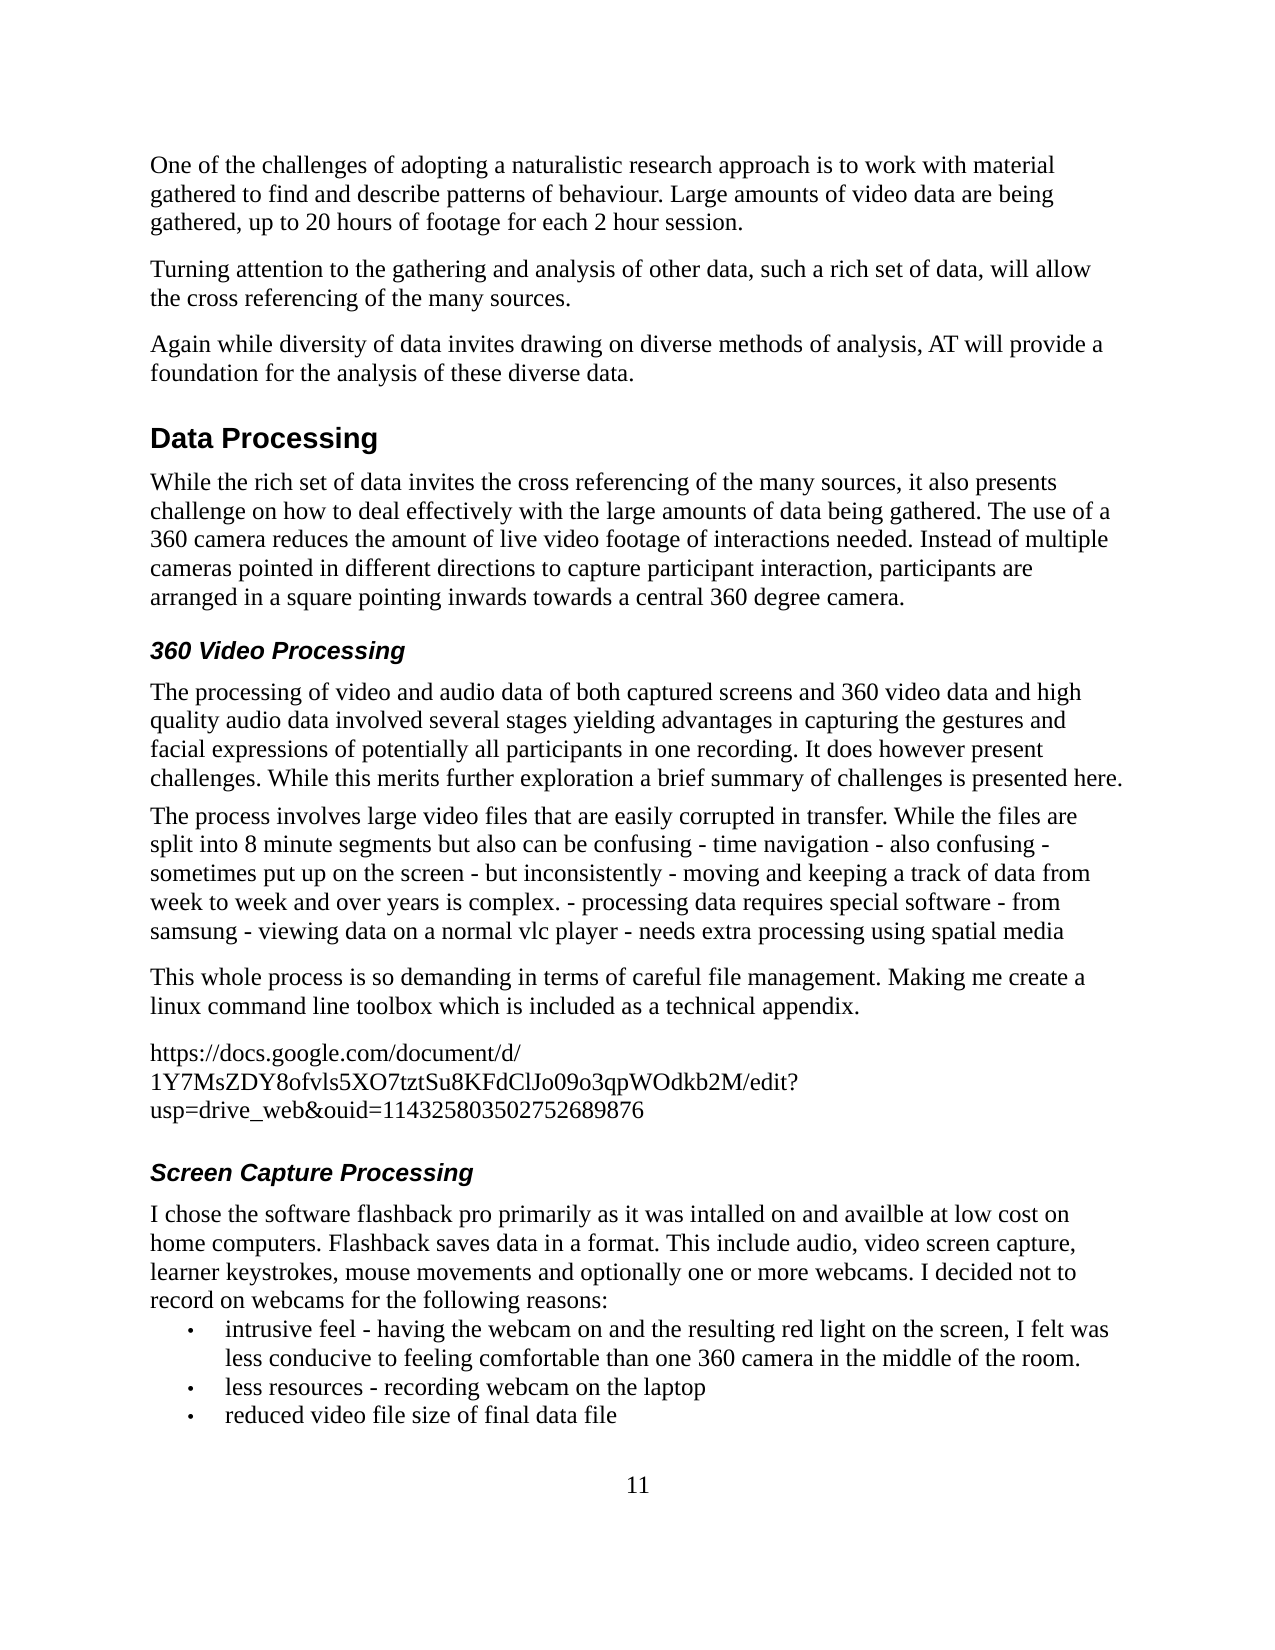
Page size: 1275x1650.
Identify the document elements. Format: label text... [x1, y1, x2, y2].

text One of the challenges of adopting a naturalistic research approach is to work with material gathered to find and describe patterns of behaviour. Large amounts of video data are being gathered, up to 20 hours of footage for each 2 hour session. [150, 150, 1125, 236]
text The processing of video and audio data of both captured screens and 360 video data and high quality audio data involved several stages yielding advantages in capturing the gestures and facial expressions of potentially all participants in one recording. It does however present challenges. While this merits further exploration a brief summary of challenges is presented here. [150, 677, 1125, 792]
subtitle Screen Capture Processing [150, 1158, 1125, 1187]
text I chose the software flashback pro primarily as it was intalled on and availble at low cost on home computers. Flashback saves data in a format. This include audio, video screen capture, learner keystrokes, mouse movements and optionally one or more webcams. I decided not to record on webcams for the following reasons: [150, 1199, 1125, 1314]
text Turning attention to the gathering and analysis of other data, such a rich set of data, will allow the cross referencing of the many sources. [150, 254, 1125, 312]
list reduced video file size of final data file [187, 1400, 1125, 1429]
text https://docs.google.com/document/d/1Y7MsZDY8ofvls5XO7tztSu8KFdClJo09o3qpWOdkb2M/edit?usp=drive_web&ouid=114325803502752689876 [150, 1038, 1125, 1124]
text Again while diversity of data invites drawing on diverse methods of analysis, AT will provide a foundation for the analysis of these diverse data. [150, 329, 1125, 387]
subtitle Data Processing [150, 421, 1125, 454]
list less resources - recording webcam on the laptop [187, 1372, 1125, 1400]
text The process involves large video files that are easily corrupted in transfer. While the files are split into 8 minute segments but also can be confusing - time navigation - also confusing - sometimes put up on the screen - but inconsistently - moving and keeping a track of data from week to week and over years is complex. - processing data requires special software - from samsung - viewing data on a normal vlc player - needs extra processing using spatial media [150, 801, 1125, 944]
text This whole process is so demanding in terms of careful file management. Making me create a linux command line toolbox which is included as a technical appendix. [150, 962, 1125, 1020]
list intrusive feel - having the webcam on and the resulting red light on the screen, I felt was less conducive to feeling comfortable than one 360 camera in the middle of the room. [187, 1314, 1125, 1372]
text While the rich set of data invites the cross referencing of the many sources, it also presents challenge on how to deal effectively with the large amounts of data being gathered. The use of a 360 camera reduces the amount of live video footage of interactions needed. Instead of multiple cameras pointed in different directions to capture participant interaction, participants are arranged in a square pointing inwards towards a central 360 degree camera. [150, 467, 1125, 611]
subtitle 360 Video Processing [150, 636, 1125, 664]
